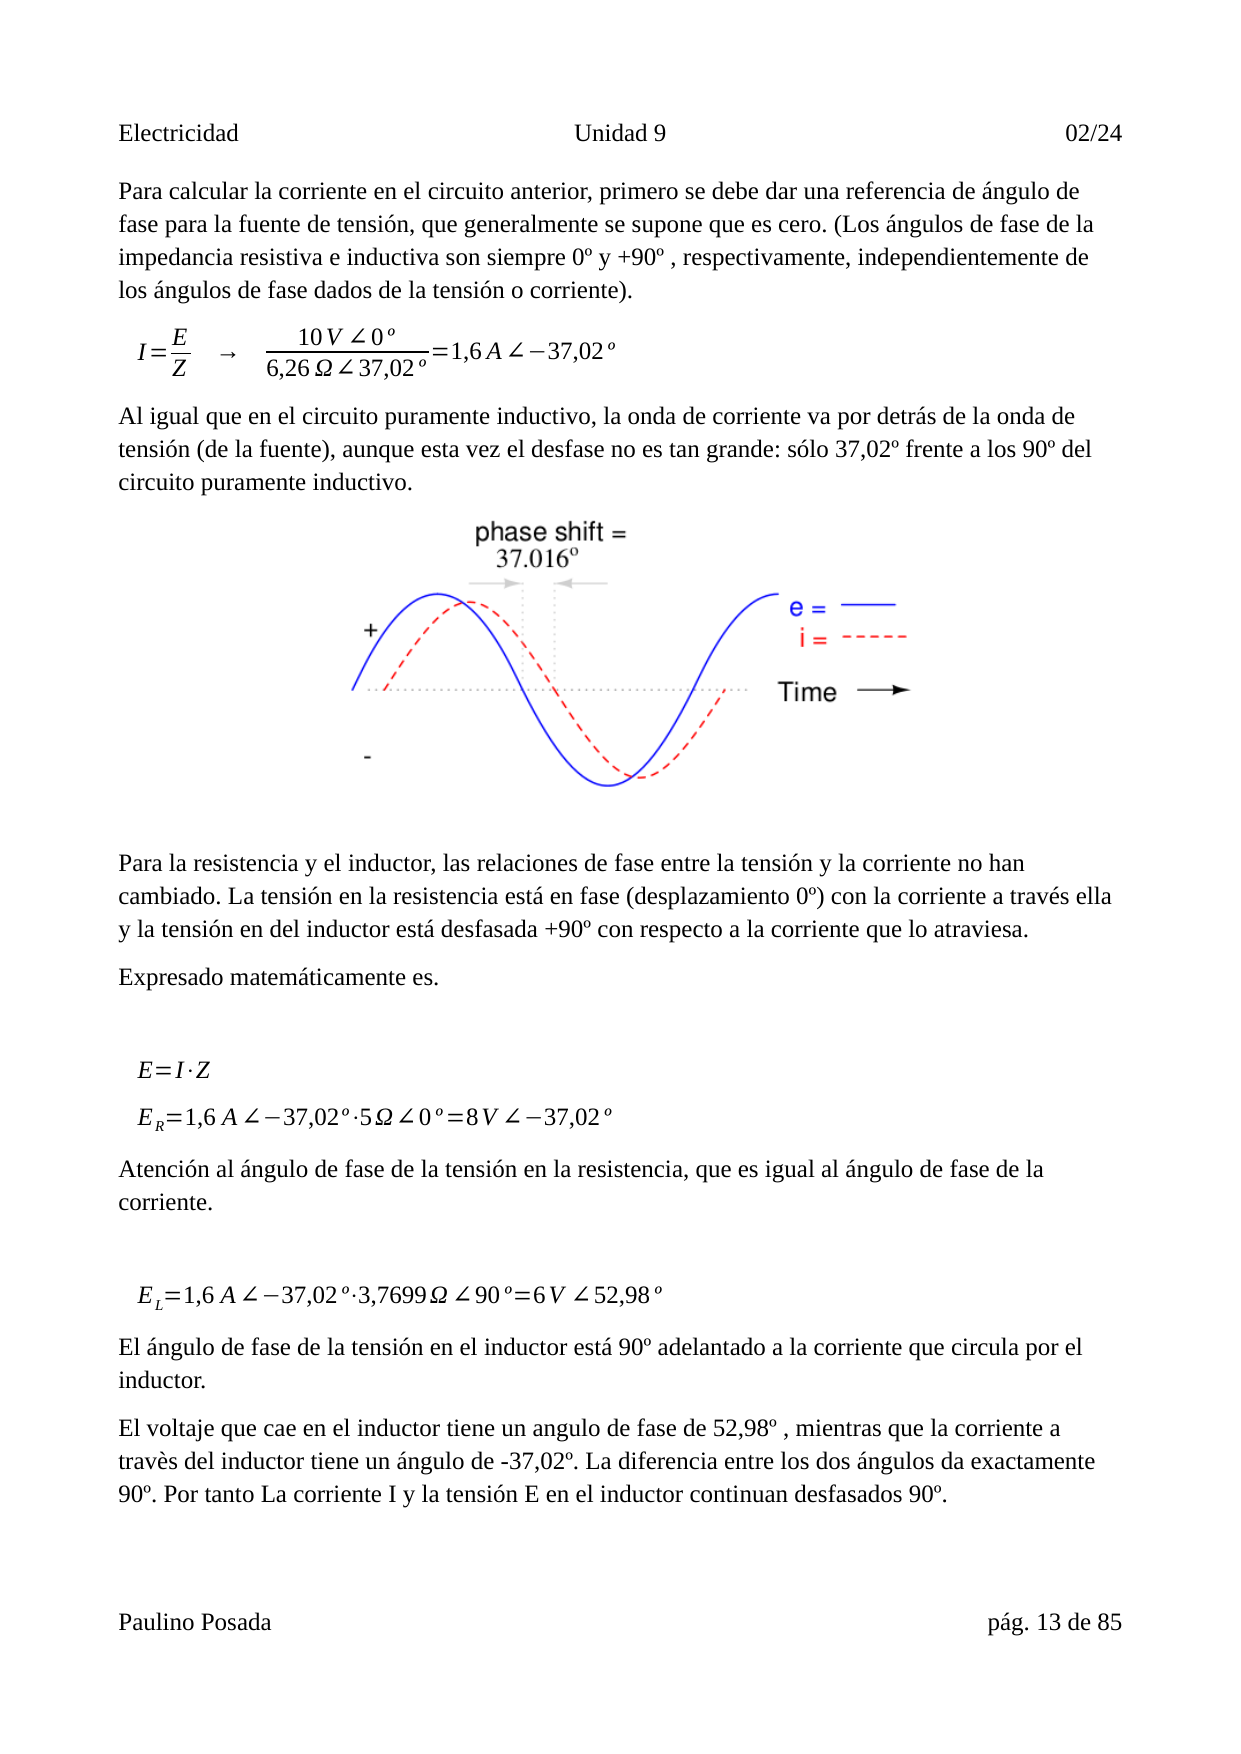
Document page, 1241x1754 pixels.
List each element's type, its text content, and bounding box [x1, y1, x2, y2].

text Atención al ángulo de fase de la tensión en la resistencia, que es igual al ángulo de fase de la corriente. [118, 1154, 1122, 1215]
text El ángulo de fase de la tensión en el inductor está 90º adelantado a la corriente que circula por el inductor. [118, 1332, 1122, 1394]
text → [118, 323, 1122, 382]
picture [326, 514, 915, 796]
text Al igual que en el circuito puramente inductivo, la onda de corriente va por detrás de la onda de tensión (de la fuente), aunque esta vez el desfase no es tan grande: sólo 37,02º frente a los 90º del circuito puramente inductivo. [118, 401, 1122, 496]
text Expresado matemáticamente es. [118, 962, 1122, 990]
text Para calcular la corriente en el circuito anterior, primero se debe dar una referencia de ángulo de fase para la fuente de tensión, que generalmente se supone que es cero. (Los ángulos de fase de la impedancia resistiva e inductiva son siempre 0º y +90º , respectivamente, independientemente de los ángulos de fase dados de la tensión o corriente). [118, 176, 1122, 304]
text El voltaje que cae en el inductor tiene un angulo de fase de 52,98º , mientras que la corriente a travès del inductor tiene un ángulo de -37,02º. La diferencia entre los dos ángulos da exactamente 90º. Por tanto La corriente I y la tensión E en el inductor continuan desfasados 90º. [118, 1413, 1122, 1508]
text Para la resistencia y el inductor, las relaciones de fase entre la tensión y la corriente no han cambiado. La tensión en la resistencia está en fase (desplazamiento 0º) con la corriente a través ella y la tensión en del inductor está desfasada +90º con respecto a la corriente que lo atraviesa. [118, 848, 1122, 943]
